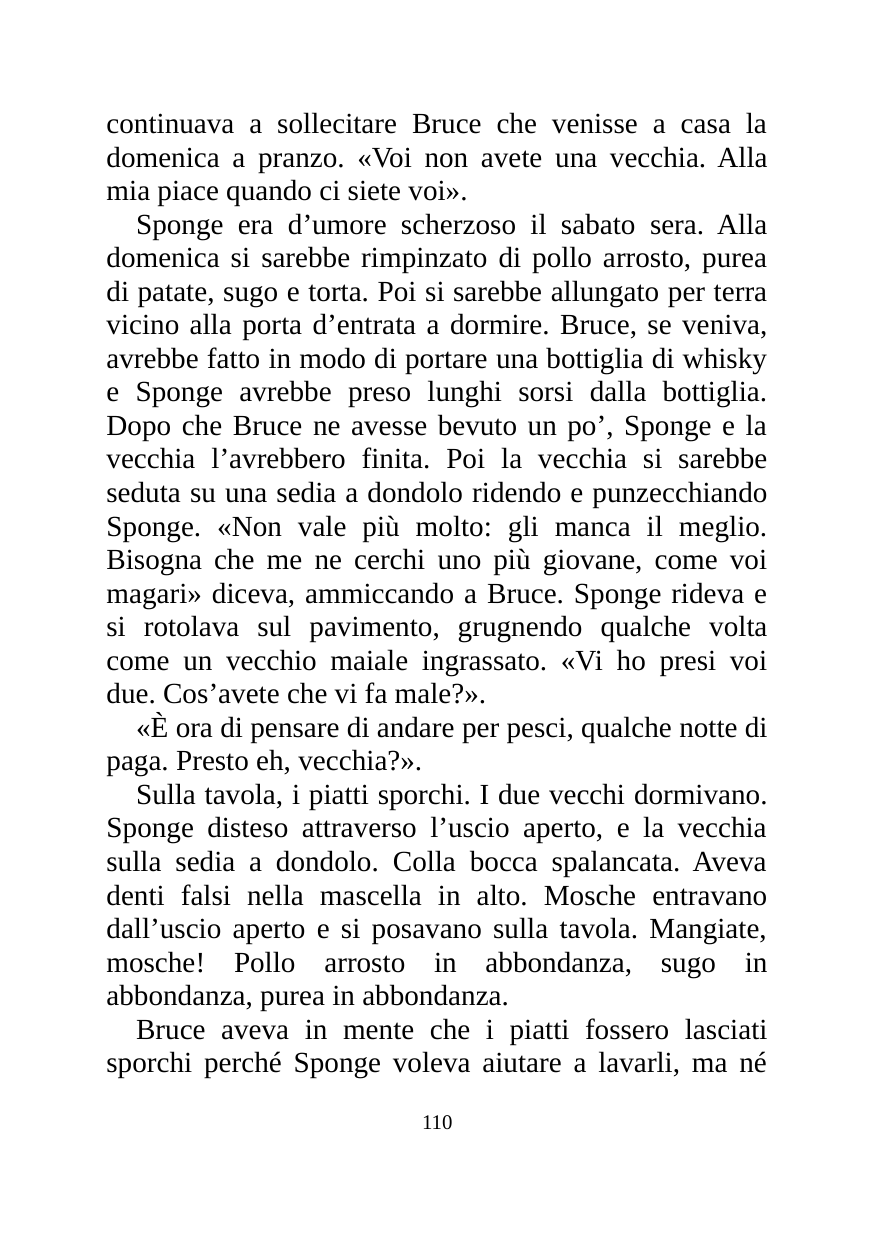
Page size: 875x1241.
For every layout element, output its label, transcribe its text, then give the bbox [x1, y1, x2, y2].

text Sulla tavola, i piatti sporchi. I due vecchi dormivano. Sponge disteso attraverso l’uscio aperto, e la vecchia sulla sedia a dondolo. Colla bocca spalancata. Aveva denti falsi nella mascella in alto. Mosche entravano dall’uscio aperto e si posavano sulla tavola. Mangiate, mosche! Pollo arrosto in abbondanza, sugo in abbondanza, purea in abbondanza. [106, 777, 768, 1012]
text continuava a sollecitare Bruce che venisse a casa la domenica a pranzo. «Voi non avete una vecchia. Alla mia piace quando ci siete voi». [106, 106, 768, 207]
text Sponge era d’umore scherzoso il sabato sera. Alla domenica si sarebbe rimpinzato di pollo arrosto, purea di patate, sugo e torta. Poi si sarebbe allungato per terra vicino alla porta d’entrata a dormire. Bruce, se veniva, avrebbe fatto in modo di portare una bottiglia di whisky e Sponge avrebbe preso lunghi sorsi dalla bottiglia. Dopo che Bruce ne avesse bevuto un po’, Sponge e la vecchia l’avrebbero finita. Poi la vecchia si sarebbe seduta su una sedia a dondolo ridendo e punzecchiando Sponge. «Non vale più molto: gli manca il meglio. Bisogna che me ne cerchi uno più giovane, come voi magari» diceva, ammiccando a Bruce. Sponge rideva e si rotolava sul pavimento, grugnendo qualche volta come un vecchio maiale ingrassato. «Vi ho presi voi due. Cos’avete che vi fa male?». [106, 207, 768, 710]
text Bruce aveva in mente che i piatti fossero lasciati sporchi perché Sponge voleva aiutare a lavarli, ma né [106, 1012, 768, 1079]
text «È ora di pensare di andare per pesci, qualche notte di paga. Presto eh, vecchia?». [106, 710, 768, 777]
